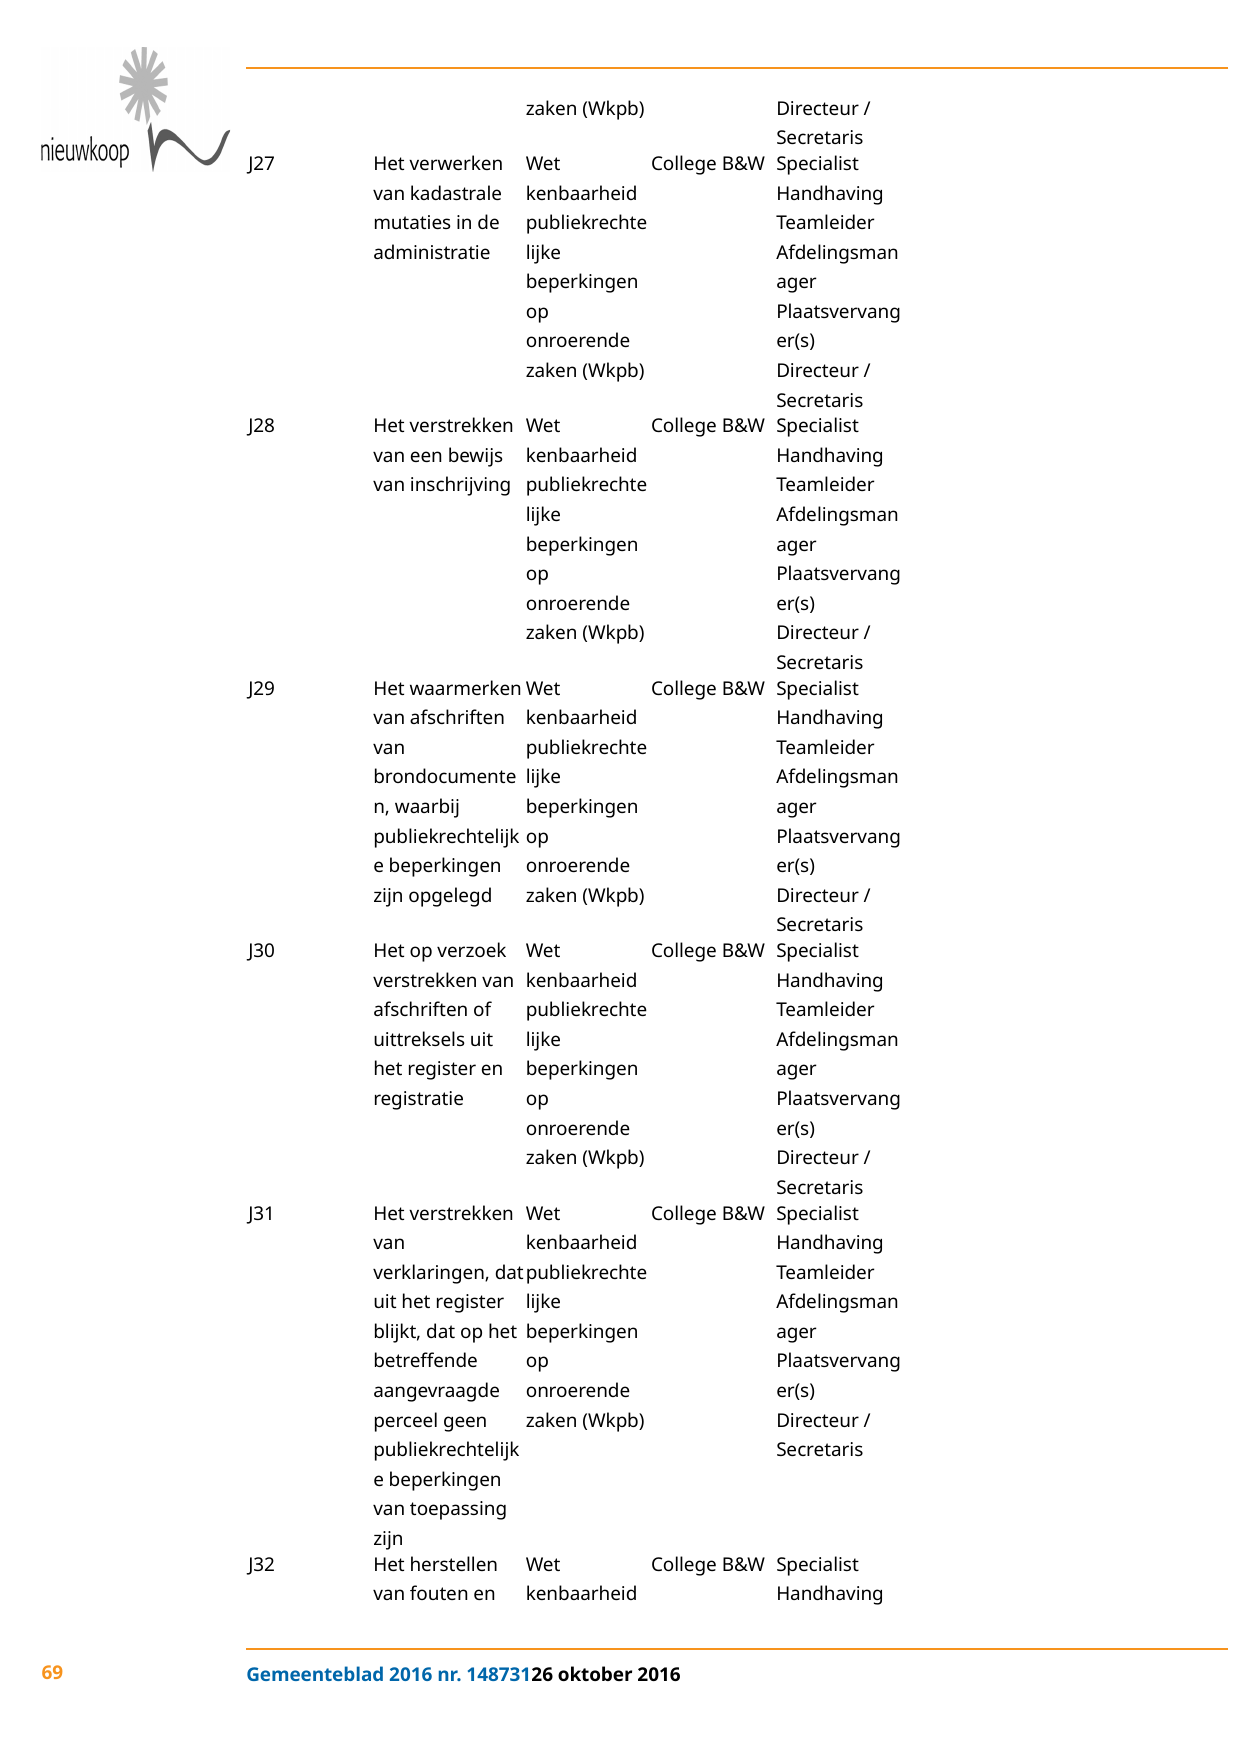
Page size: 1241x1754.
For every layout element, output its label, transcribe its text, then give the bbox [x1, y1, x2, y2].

table_cell [901, 937, 1026, 1200]
table_cell Specialist Handhaving Teamleider Afdelingsmanager Plaatsvervanger(s) Directeur / Secretaris [776, 150, 901, 412]
table_cell [1026, 413, 1152, 675]
table_cell College B&W [651, 1200, 776, 1551]
table_cell [651, 95, 776, 150]
picture [41, 47, 231, 172]
table_cell College B&W [651, 150, 776, 412]
table_cell Specialist Handhaving Teamleider Afdelingsmanager Plaatsvervanger(s) Directeur / Secretaris [776, 675, 901, 937]
table_cell [1026, 150, 1152, 412]
table_cell [901, 413, 1026, 675]
table_cell [1026, 937, 1152, 1200]
table_cell College B&W [651, 937, 776, 1200]
table_cell [901, 150, 1026, 412]
table_cell J29 [248, 675, 373, 937]
table_cell [1026, 675, 1152, 937]
table_cell [901, 1551, 1026, 1606]
table_cell Wet kenbaarheid [526, 1551, 651, 1606]
table_cell Het herstellen van fouten en [373, 1551, 526, 1606]
table_cell College B&W [651, 675, 776, 937]
table_cell [248, 95, 373, 150]
table_cell Wet kenbaarheid publiekrechtelijke beperkingen op onroerende zaken (Wkpb) [526, 150, 651, 412]
table_cell Specialist Handhaving Teamleider Afdelingsmanager Plaatsvervanger(s) Directeur / Secretaris [776, 1200, 901, 1551]
table_cell [901, 675, 1026, 937]
table_cell J32 [248, 1551, 373, 1606]
table_cell J30 [248, 937, 373, 1200]
table_cell Directeur / Secretaris [776, 95, 901, 150]
table_cell J27 [248, 150, 373, 412]
table_cell Specialist Handhaving Teamleider Afdelingsmanager Plaatsvervanger(s) Directeur / Secretaris [776, 937, 901, 1200]
table_cell College B&W [651, 413, 776, 675]
table_cell Wet kenbaarheid publiekrechtelijke beperkingen op onroerende zaken (Wkpb) [526, 413, 651, 675]
table_cell Specialist Handhaving Teamleider Afdelingsmanager Plaatsvervanger(s) Directeur / Secretaris [776, 413, 901, 675]
table_cell Wet kenbaarheid publiekrechtelijke beperkingen op onroerende zaken (Wkpb) [526, 937, 651, 1200]
table_cell [901, 1200, 1026, 1551]
table_cell [1026, 95, 1152, 150]
table_cell Het op verzoek verstrekken van afschriften of uittreksels uit het register en registratie [373, 937, 526, 1200]
table_cell Wet kenbaarheid publiekrechtelijke beperkingen op onroerende zaken (Wkpb) [526, 675, 651, 937]
table_cell Het verwerken van kadastrale mutaties in de administratie [373, 150, 526, 412]
table_cell Het verstrekken van een bewijs van inschrijving [373, 413, 526, 675]
table_cell Specialist Handhaving [776, 1551, 901, 1606]
table_cell J31 [248, 1200, 373, 1551]
table_cell Het waarmerken van afschriften van brondocumenten, waarbij publiekrechtelijke beperkingen zijn opgelegd [373, 675, 526, 937]
table_cell Het verstrekken van verklaringen, dat uit het register blijkt, dat op het betreffende aangevraagde perceel geen publiekrechtelijke beperkingen van toepassing zijn [373, 1200, 526, 1551]
table_cell zaken (Wkpb) [526, 95, 651, 150]
table_cell Wet kenbaarheid publiekrechtelijke beperkingen op onroerende zaken (Wkpb) [526, 1200, 651, 1551]
table_cell J28 [248, 413, 373, 675]
table_cell [1026, 1200, 1152, 1551]
table_cell [901, 95, 1026, 150]
table_cell [373, 95, 526, 150]
table_cell [1026, 1551, 1152, 1606]
table_cell College B&W [651, 1551, 776, 1606]
